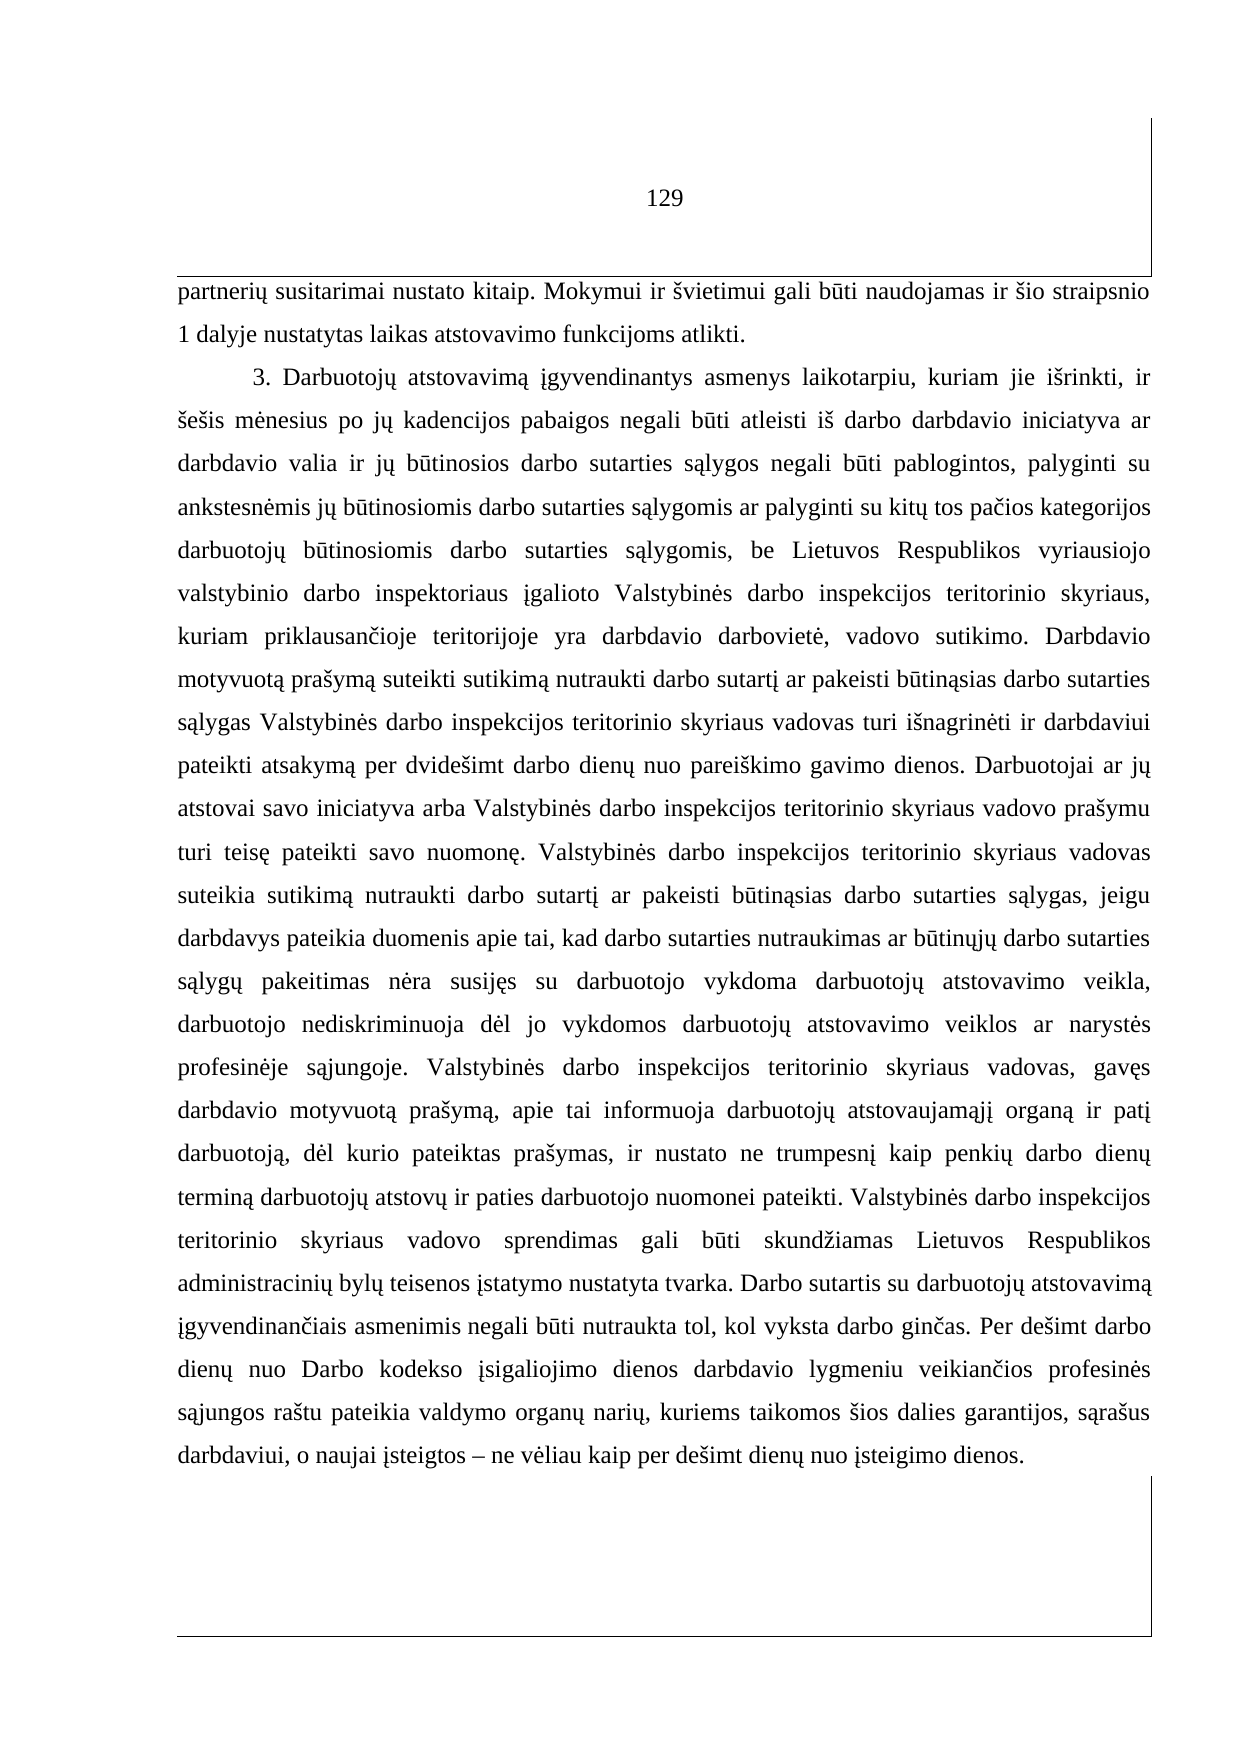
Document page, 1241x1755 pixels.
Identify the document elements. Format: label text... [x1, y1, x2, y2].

text 3. Darbuotojų atstovavimą įgyvendinantys asmenys laikotarpiu, kuriam jie išrinkti, ir šešis mėnesius po jų kadencijos pabaigos negali būti atleisti iš darbo darbdavio iniciatyva ar darbdavio valia ir jų būtinosios darbo sutarties sąlygos negali būti pablogintos, palyginti su ankstesnėmis jų būtinosiomis darbo sutarties sąlygomis ar palyginti su kitų tos pačios kategorijos darbuotojų būtinosiomis darbo sutarties sąlygomis, be Lietuvos Respublikos vyriausiojo valstybinio darbo inspektoriaus įgalioto Valstybinės darbo inspekcijos teritorinio skyriaus, kuriam priklausančioje teritorijoje yra darbdavio darbovietė, vadovo sutikimo. Darbdavio motyvuotą prašymą suteikti sutikimą nutraukti darbo sutartį ar pakeisti būtinąsias darbo sutarties sąlygas Valstybinės darbo inspekcijos teritorinio skyriaus vadovas turi išnagrinėti ir darbdaviui pateikti atsakymą per dvidešimt darbo dienų nuo pareiškimo gavimo dienos. Darbuotojai ar jų atstovai savo iniciatyva arba Valstybinės darbo inspekcijos teritorinio skyriaus vadovo prašymu turi teisę pateikti savo nuomonę. Valstybinės darbo inspekcijos teritorinio skyriaus vadovas suteikia sutikimą nutraukti darbo sutartį ar pakeisti būtinąsias darbo sutarties sąlygas, jeigu darbdavys pateikia duomenis apie tai, kad darbo sutarties nutraukimas ar būtinųjų darbo sutarties sąlygų pakeitimas nėra susijęs su darbuotojo vykdoma darbuotojų atstovavimo veikla, darbuotojo nediskriminuoja dėl jo vykdomos darbuotojų atstovavimo veiklos ar narystės profesinėje sąjungoje. Valstybinės darbo inspekcijos teritorinio skyriaus vadovas, gavęs darbdavio motyvuotą prašymą, apie tai informuoja darbuotojų atstovaujamąjį organą ir patį darbuotoją, dėl kurio pateiktas prašymas, ir nustato ne trumpesnį kaip penkių darbo dienų terminą darbuotojų atstovų ir paties darbuotojo nuomonei pateikti. Valstybinės darbo inspekcijos teritorinio skyriaus vadovo sprendimas gali būti skundžiamas Lietuvos Respublikos administracinių bylų teisenos įstatymo nustatyta tvarka. Darbo sutartis su darbuotojų atstovavimą įgyvendinančiais asmenimis negali būti nutraukta tol, kol vyksta darbo ginčas. Per dešimt darbo dienų nuo Darbo kodekso įsigaliojimo dienos darbdavio lygmeniu veikiančios profesinės sąjungos raštu pateikia valdymo organų narių, kuriems taikomos šios dalies garantijos, sąrašus darbdaviui, o naujai įsteigtos – ne vėliau kaip per dešimt dienų nuo įsteigimo dienos. [177, 362, 1152, 1469]
text partnerių susitarimai nustato kitaip. Mokymui ir švietimui gali būti naudojamas ir šio straipsnio 1 dalyje nustatytas laikas atstovavimo funkcijoms atlikti. [177, 276, 1152, 348]
